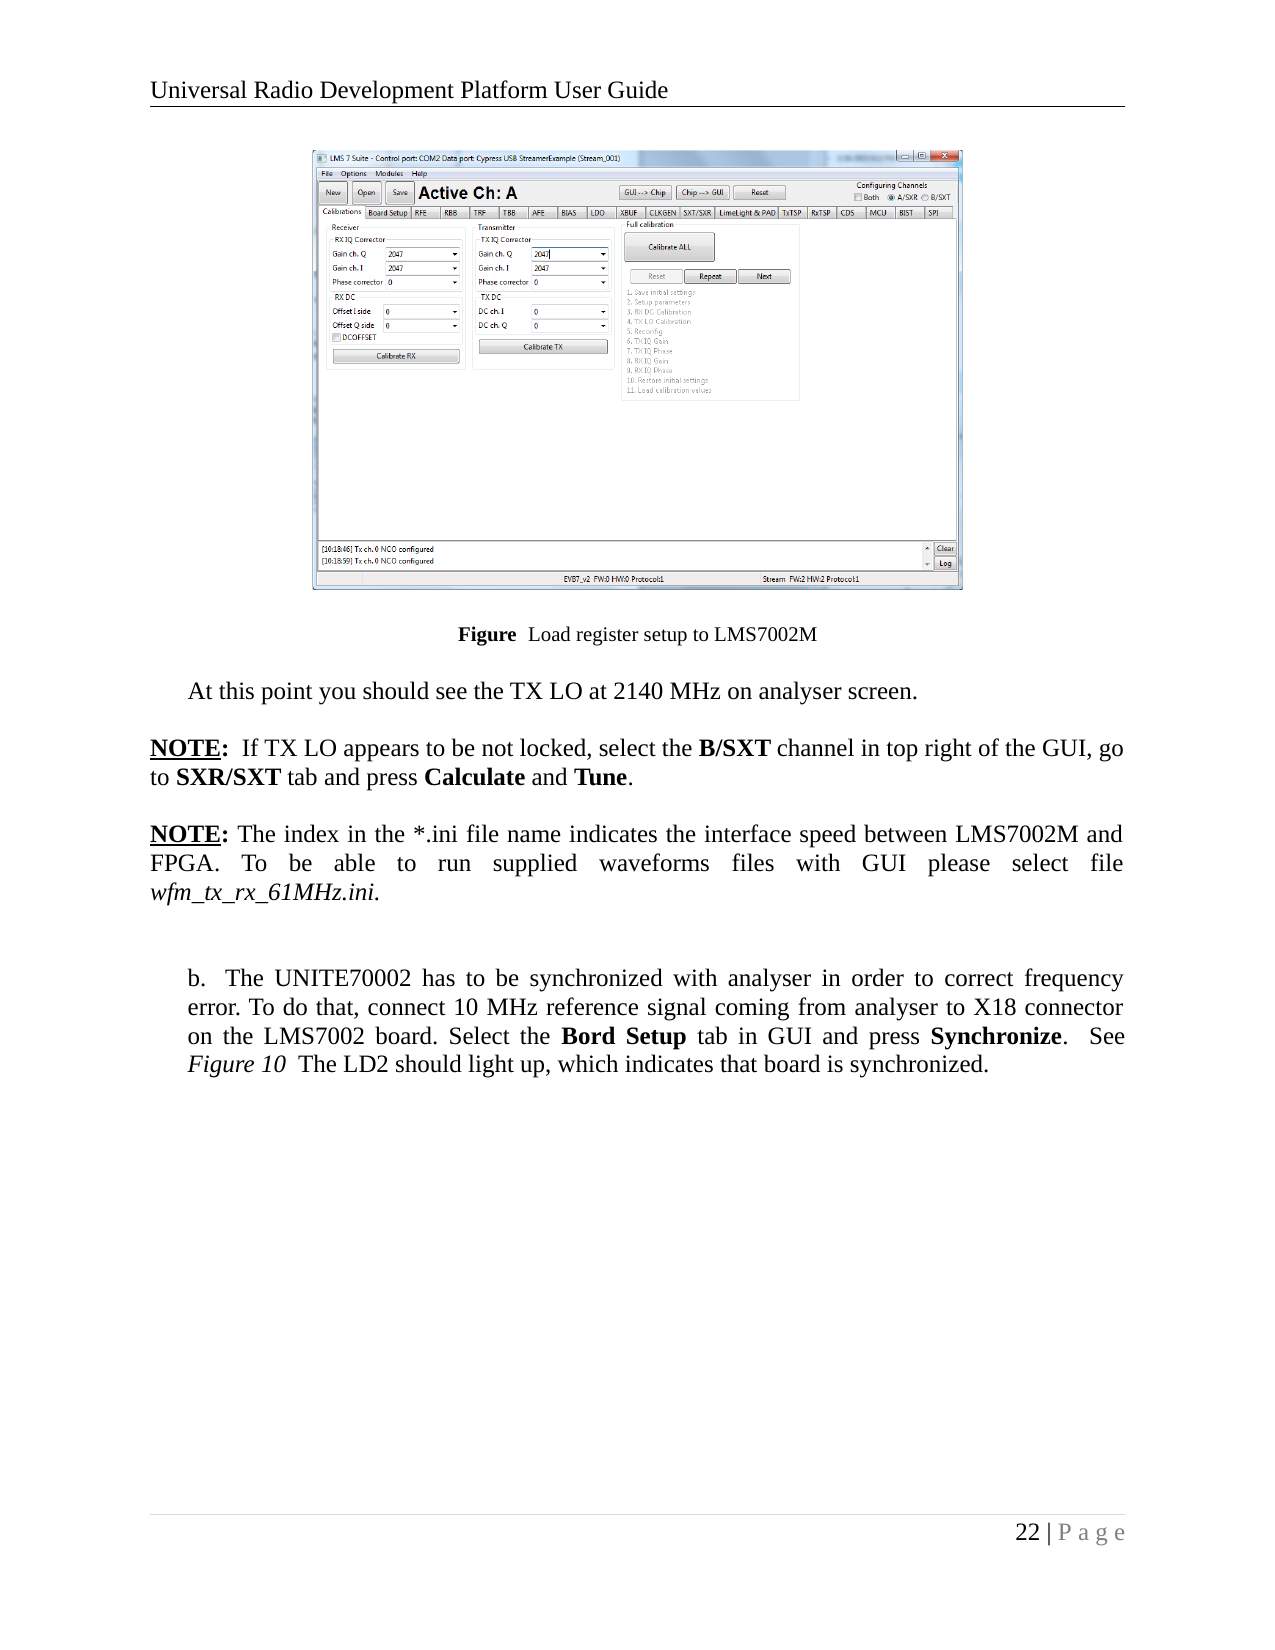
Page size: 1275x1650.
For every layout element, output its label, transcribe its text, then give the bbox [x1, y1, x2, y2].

text Figure Load register setup to LMS7002M [150, 618, 1125, 647]
text At this point you should see the TX LO at 2140 MHz on analyser screen. [150, 676, 1125, 704]
text NOTE: If TX LO appears to be not locked, select the B/SXT channel in top right of the GUI, go to SXR/SXT tab and press Calculate and Tune. [150, 733, 1125, 791]
text NOTE: The index in the *.ini file name indicates the interface speed between LMS7002M and FPGA. To be able to run supplied waveforms files with GUI please select file wfm_tx_rx_61MHz.ini. [150, 819, 1125, 906]
picture [312, 150, 963, 590]
list The UNITE70002 has to be synchronized with analyser in order to correct frequency error. To do that, connect 10 MHz reference signal coming from analyser to X18 connector on the LMS7002 board. Select the Bord Setup tab in GUI and press Synchronize. See Figure 10 The LD2 should light up, which indicates that board is synchronized. [187, 963, 1125, 1078]
